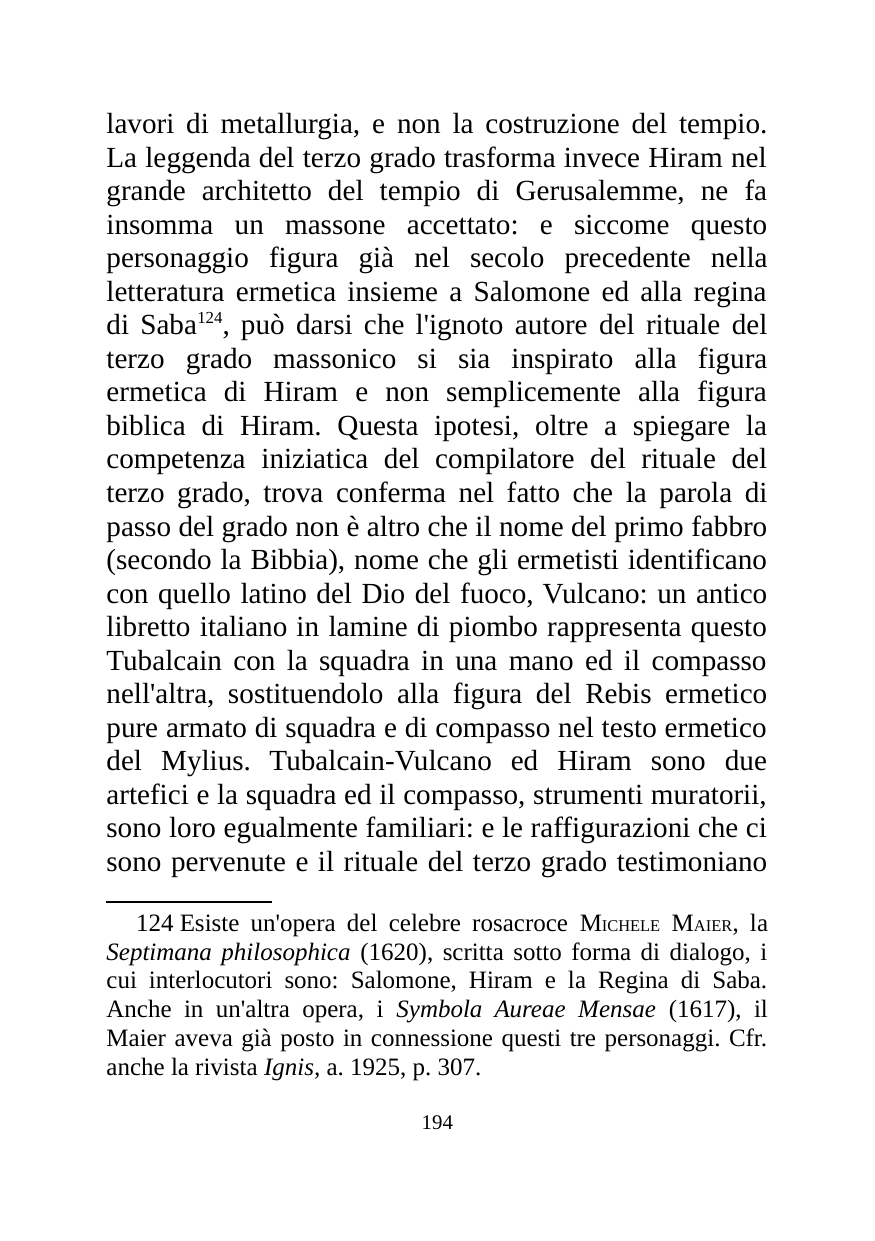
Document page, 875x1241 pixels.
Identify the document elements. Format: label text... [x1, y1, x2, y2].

text Esiste un'opera del celebre rosacroce Michele Maier, la Septimana philosophica (1620), scritta sotto forma di dialogo, i cui interlocutori sono: Salomone, Hiram e la Regina di Saba. Anche in un'altra opera, i Symbola Aureae Mensae (1617), il Maier aveva già posto in connessione questi tre personaggi. Cfr. anche la rivista Ignis, a. 1925, p. 307. [106, 908, 768, 1080]
text lavori di metallurgia, e non la costruzione del tempio. La leggenda del terzo grado trasforma invece Hiram nel grande architetto del tempio di Gerusalemme, ne fa insomma un massone accettato: e siccome questo personaggio figura già nel secolo precedente nella letteratura ermetica insieme a Salomone ed alla regina di Saba, può darsi che l'ignoto autore del rituale del terzo grado massonico si sia inspirato alla figura ermetica di Hiram e non semplicemente alla figura biblica di Hiram. Questa ipotesi, oltre a spiegare la competenza iniziatica del compilatore del rituale del terzo grado, trova conferma nel fatto che la parola di passo del grado non è altro che il nome del primo fabbro (secondo la Bibbia), nome che gli ermetisti identificano con quello latino del Dio del fuoco, Vulcano: un antico libretto italiano in lamine di piombo rappresenta questo Tubalcain con la squadra in una mano ed il compasso nell'altra, sostituendolo alla figura del Rebis ermetico pure armato di squadra e di compasso nel testo ermetico del Mylius. Tubalcain-Vulcano ed Hiram sono due artefici e la squadra ed il compasso, strumenti muratorii, sono loro egualmente familiari: e le raffigurazioni che ci sono pervenute e il rituale del terzo grado testimoniano [106, 106, 768, 878]
